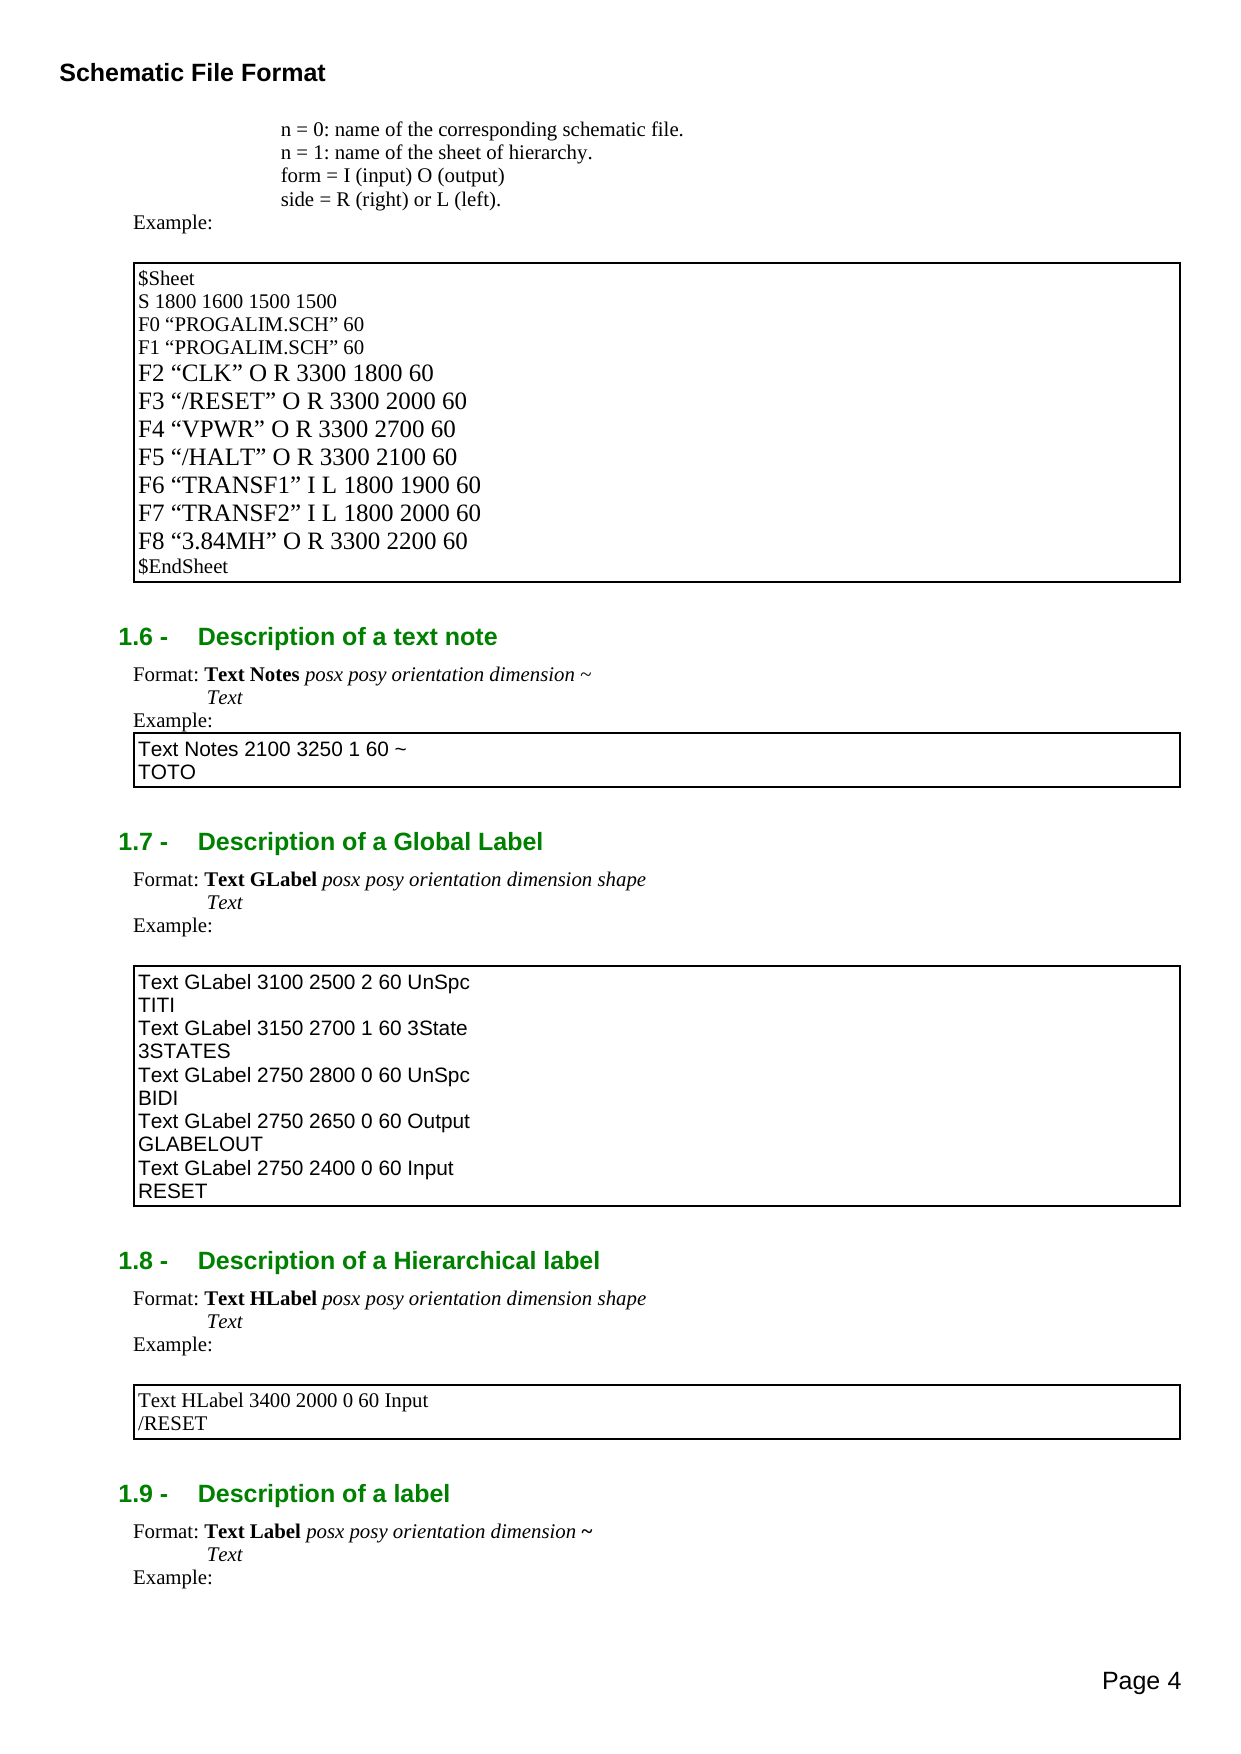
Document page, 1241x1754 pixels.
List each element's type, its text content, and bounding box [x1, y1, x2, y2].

text F3 “/RESET” O R 3300 2000 60 [135, 382, 1179, 410]
subtitle Description of a Hierarchical label [118, 1247, 1181, 1275]
text BIDI [135, 1081, 1179, 1104]
text Text GLabel 3100 2500 2 60 UnSpc [135, 967, 1179, 988]
text Text Notes 2100 3250 1 60 ~ [135, 734, 1179, 755]
text Text GLabel 2750 2800 0 60 UnSpc [135, 1058, 1179, 1081]
subtitle Description of a text note [118, 623, 1181, 651]
text Text [207, 1310, 1181, 1333]
text Text [207, 686, 1181, 709]
text F2 “CLK” O R 3300 1800 60 [135, 354, 1179, 382]
text form = I (input) O (output) [281, 164, 1181, 187]
text side = R (right) or L (left). [281, 187, 1181, 211]
text F4 “VPWR” O R 3300 2700 60 [135, 410, 1179, 438]
text Text HLabel 3400 2000 0 60 Input [135, 1386, 1179, 1407]
text Format: Text GLabel posx posy orientation dimension shape [133, 868, 1181, 891]
text Format: Text Notes posx posy orientation dimension ~ [133, 663, 1181, 686]
text TITI [135, 988, 1179, 1012]
text F7 “TRANSF2” I L 1800 2000 60 [135, 494, 1179, 522]
text $Sheet [135, 264, 1179, 285]
text Example: [133, 211, 1181, 234]
text Text GLabel 2750 2650 0 60 Output [135, 1104, 1179, 1128]
text TOTO [135, 755, 1179, 786]
text n = 1: name of the sheet of hierarchy. [281, 141, 1181, 164]
text S 1800 1600 1500 1500 [135, 285, 1179, 308]
subtitle Description of a Global Label [118, 828, 1181, 856]
subtitle Description of a label [118, 1480, 1181, 1508]
text Format: Text Label posx posy orientation dimension ~ [133, 1520, 1181, 1543]
text F1 “PROGALIM.SCH” 60 [135, 331, 1179, 354]
text $EndSheet [135, 550, 1179, 581]
text F6 “TRANSF1” I L 1800 1900 60 [135, 466, 1179, 494]
text F0 “PROGALIM.SCH” 60 [135, 308, 1179, 331]
text Format: Text HLabel posx posy orientation dimension shape [133, 1287, 1181, 1310]
text Text GLabel 2750 2400 0 60 Input [135, 1151, 1179, 1174]
text F8 “3.84MH” O R 3300 2200 60 [135, 522, 1179, 550]
text RESET [135, 1174, 1179, 1205]
text Example: [133, 1333, 1181, 1356]
text Example: [133, 1566, 1181, 1589]
text Example: [133, 709, 1181, 732]
text Text GLabel 3150 2700 1 60 3State [135, 1012, 1179, 1035]
text GLABELOUT [135, 1128, 1179, 1151]
text Example: [133, 914, 1181, 937]
text Text [207, 1543, 1181, 1566]
text Text [207, 891, 1181, 914]
text F5 “/HALT” O R 3300 2100 60 [135, 438, 1179, 466]
text 3STATES [135, 1035, 1179, 1058]
text /RESET [135, 1407, 1179, 1438]
text n = 0: name of the corresponding schematic file. [281, 118, 1181, 141]
